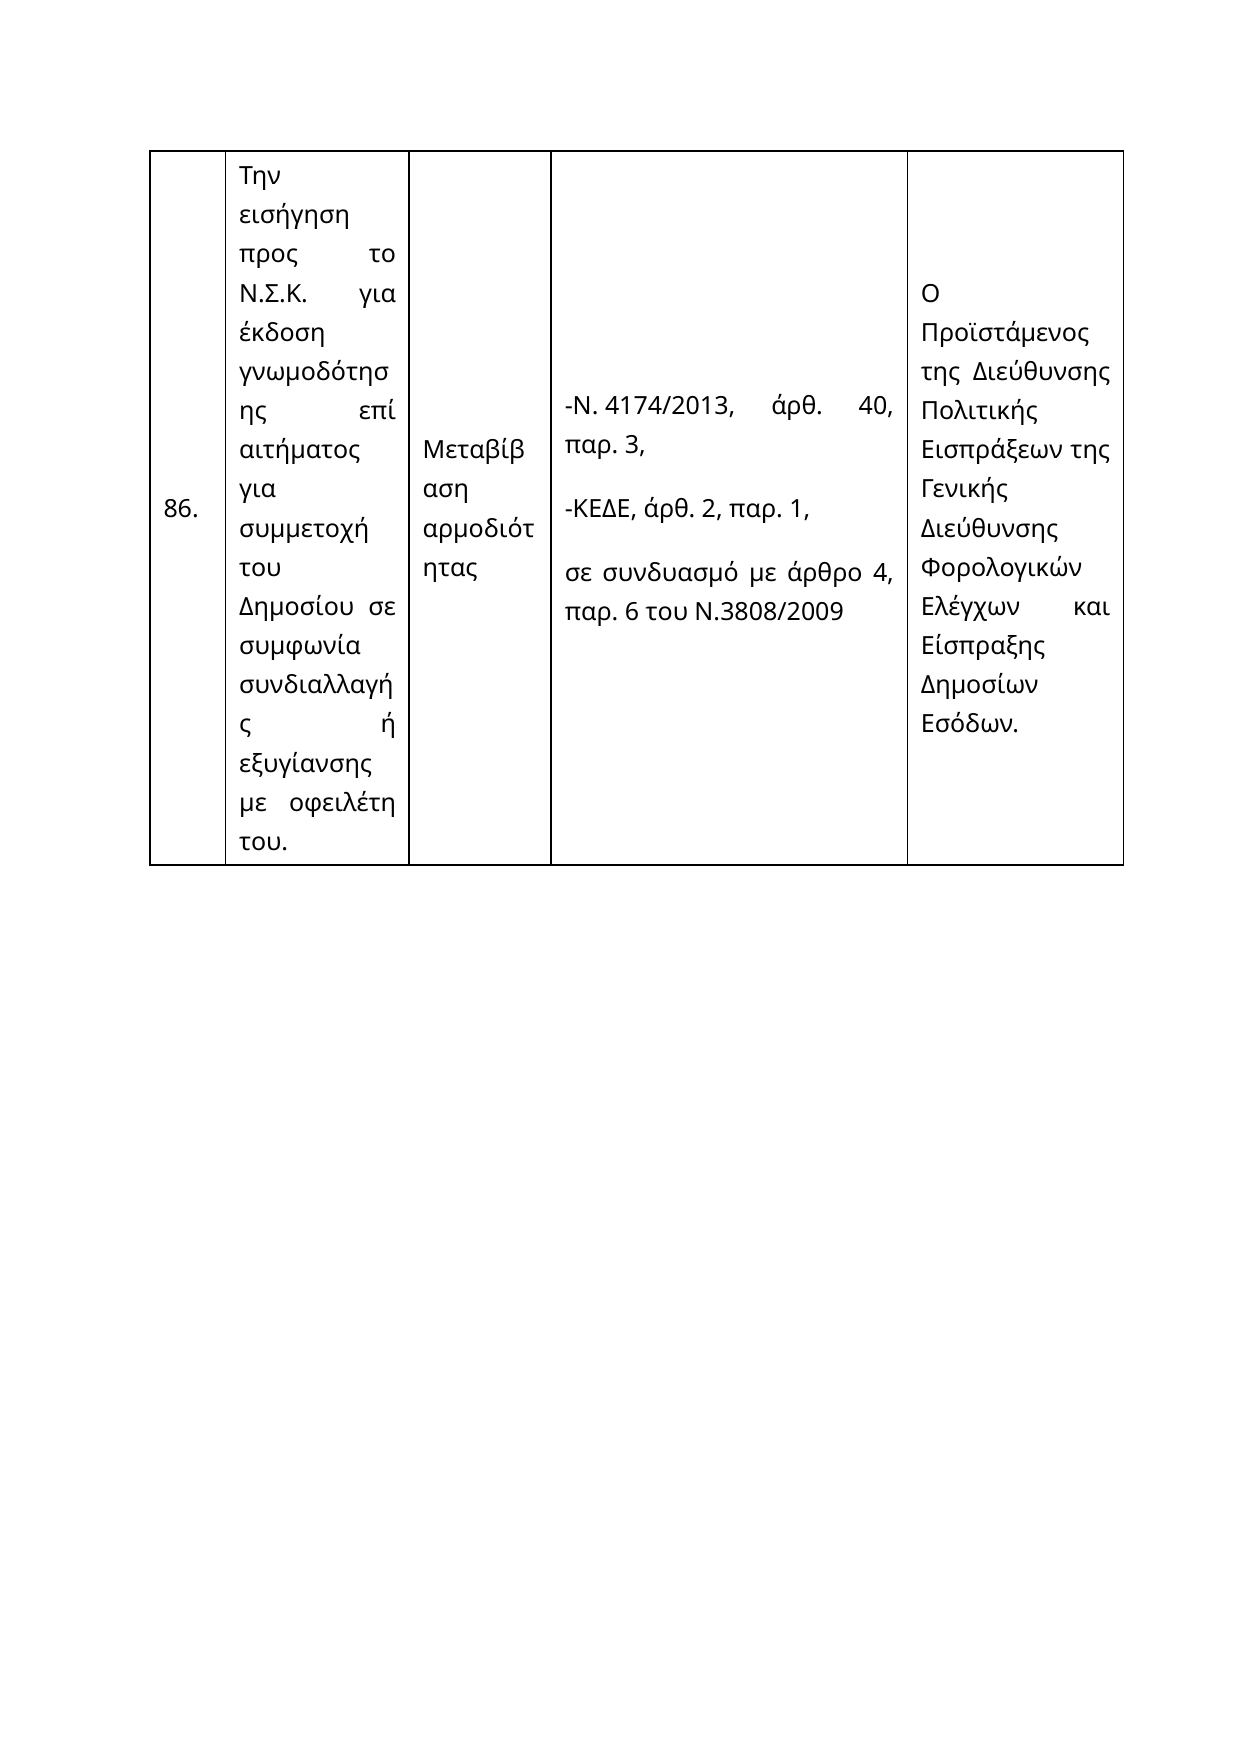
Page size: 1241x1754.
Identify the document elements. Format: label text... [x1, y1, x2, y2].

table_cell Μεταβίβαση αρμοδιότητας [410, 152, 550, 864]
table_cell Την εισήγηση προς το Ν.Σ.Κ. για έκδοση γνωμοδότησης επί αιτήματος για συμμετοχή του Δημοσίου σε συμφωνία συνδιαλλαγής ή εξυγίανσης με οφειλέτη του. [226, 152, 408, 864]
table_cell 86. [151, 152, 225, 864]
table_cell Ο Προϊστάμενος της Διεύθυνσης Πολιτικής Εισπράξεων της Γενικής Διεύθυνσης Φορολογικών Ελέγχων και Είσπραξης Δημοσίων Εσόδων. [908, 152, 1123, 864]
table_cell -Ν. 4174/2013, άρθ. 40, παρ. 3, -ΚΕΔΕ, άρθ. 2, παρ. 1, σε συνδυασμό με άρθρο 4, παρ. 6 του Ν.3808/2009 [552, 152, 907, 864]
